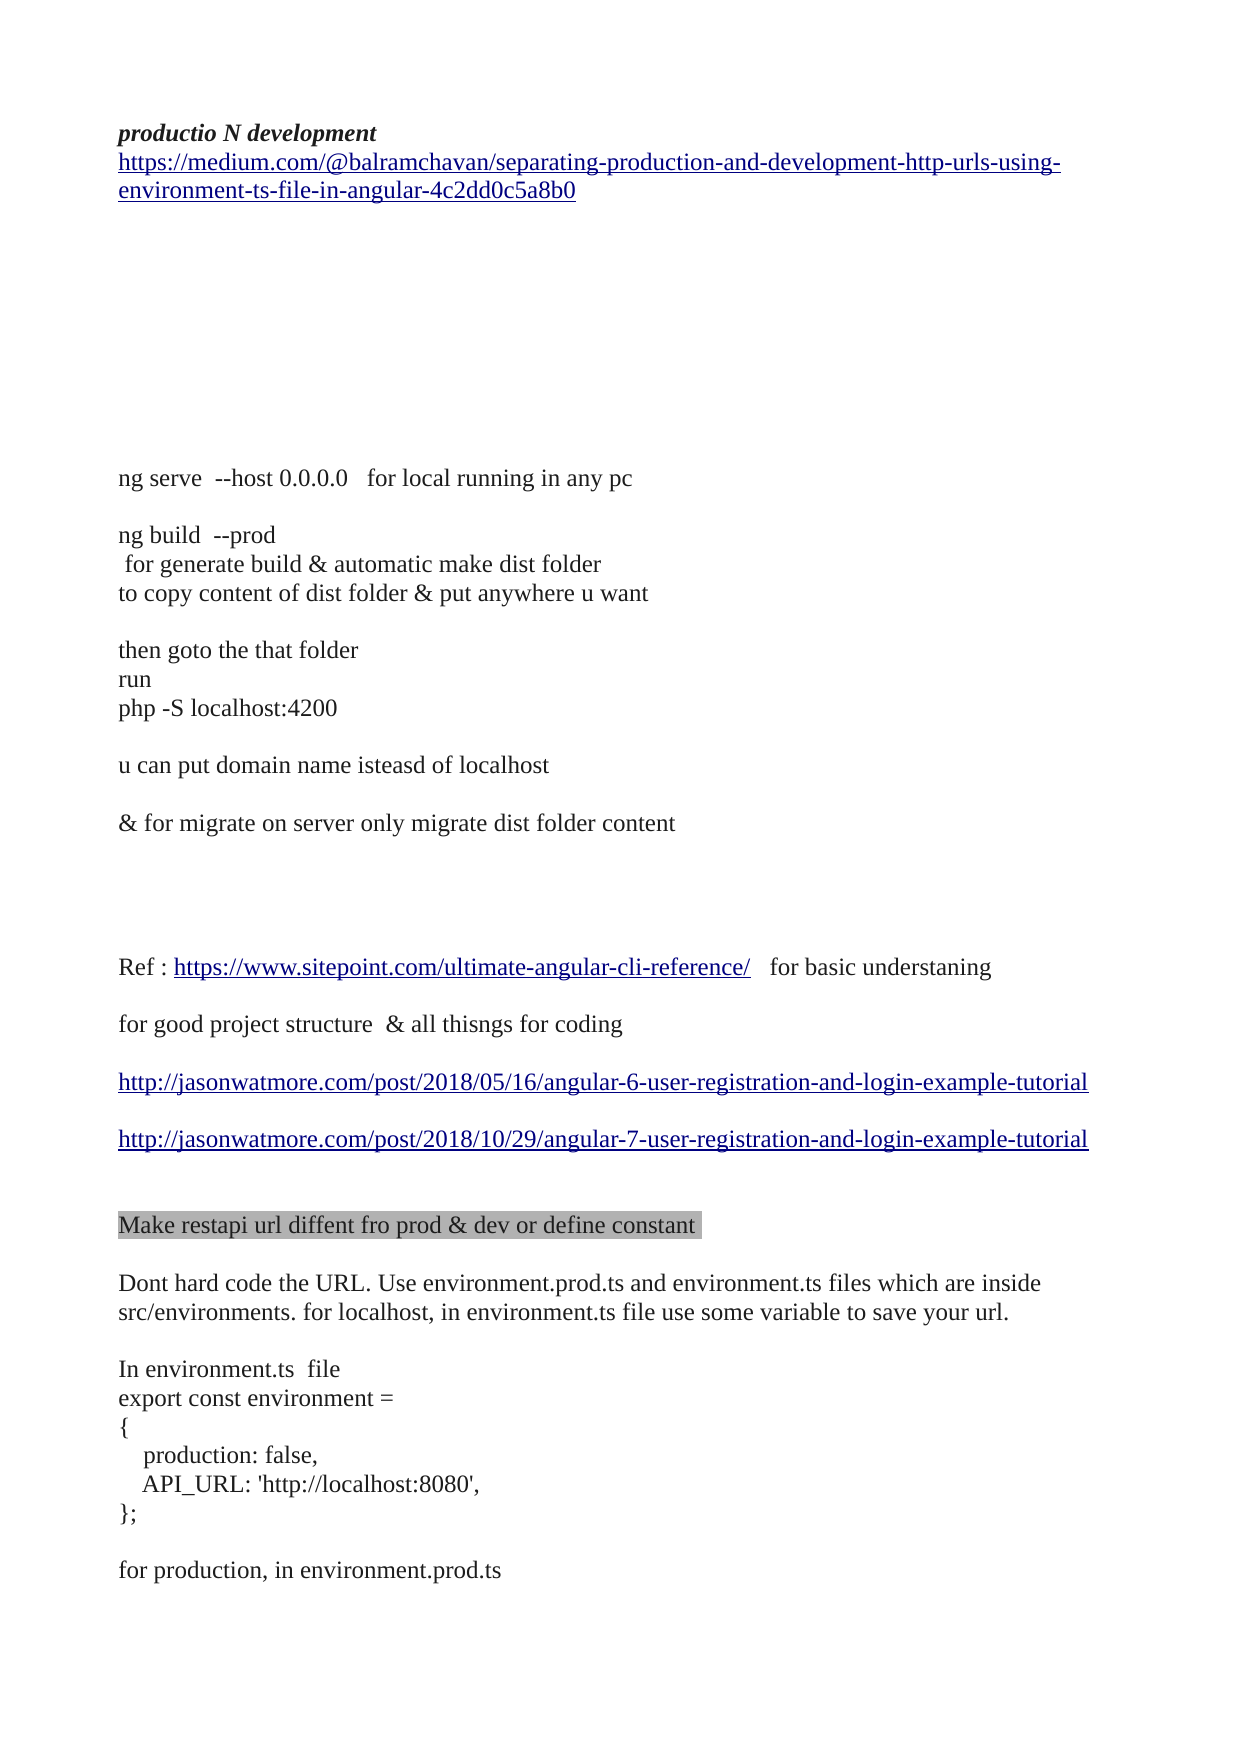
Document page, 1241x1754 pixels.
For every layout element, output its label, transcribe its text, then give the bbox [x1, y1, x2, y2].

text http://jasonwatmore.com/post/2018/10/29/angular-7-user-registration-and-login-example-tutorial [118, 1124, 1122, 1153]
text php -S localhost:4200 [118, 693, 1122, 722]
text for production, in environment.prod.ts [118, 1556, 1122, 1584]
text productio N development [118, 118, 1122, 147]
text run [118, 664, 1122, 693]
text Make restapi url diffent fro prod & dev or define constant [118, 1211, 1122, 1239]
text ng build --prod [118, 521, 1122, 549]
text API_URL: 'http://localhost:8080', [118, 1469, 1122, 1498]
text u can put domain name isteasd of localhost [118, 751, 1122, 779]
text { [118, 1412, 1122, 1441]
text Dont hard code the URL. Use environment.prod.ts and environment.ts files which are inside src/environments. for localhost, in environment.ts file use some variable to save your url. [118, 1268, 1122, 1326]
text Ref : https://www.sitepoint.com/ultimate-angular-cli-reference/ for basic understaning [118, 952, 1122, 981]
text http://jasonwatmore.com/post/2018/05/16/angular-6-user-registration-and-login-example-tutorial [118, 1067, 1122, 1096]
text ng serve --host 0.0.0.0 for local running in any pc [118, 463, 1122, 492]
text & for migrate on server only migrate dist folder content [118, 808, 1122, 837]
text export const environment = [118, 1383, 1122, 1412]
text }; [118, 1498, 1122, 1527]
text production: false, [118, 1441, 1122, 1469]
text then goto the that folder [118, 636, 1122, 664]
text In environment.ts file [118, 1354, 1122, 1383]
text for good project structure & all thisngs for coding [118, 1009, 1122, 1038]
text for generate build & automatic make dist folder [118, 549, 1122, 578]
text to copy content of dist folder & put anywhere u want [118, 578, 1122, 607]
text https://medium.com/@balramchavan/separating-production-and-development-http-urls-using-environment-ts-file-in-angular-4c2dd0c5a8b0 [118, 147, 1122, 204]
